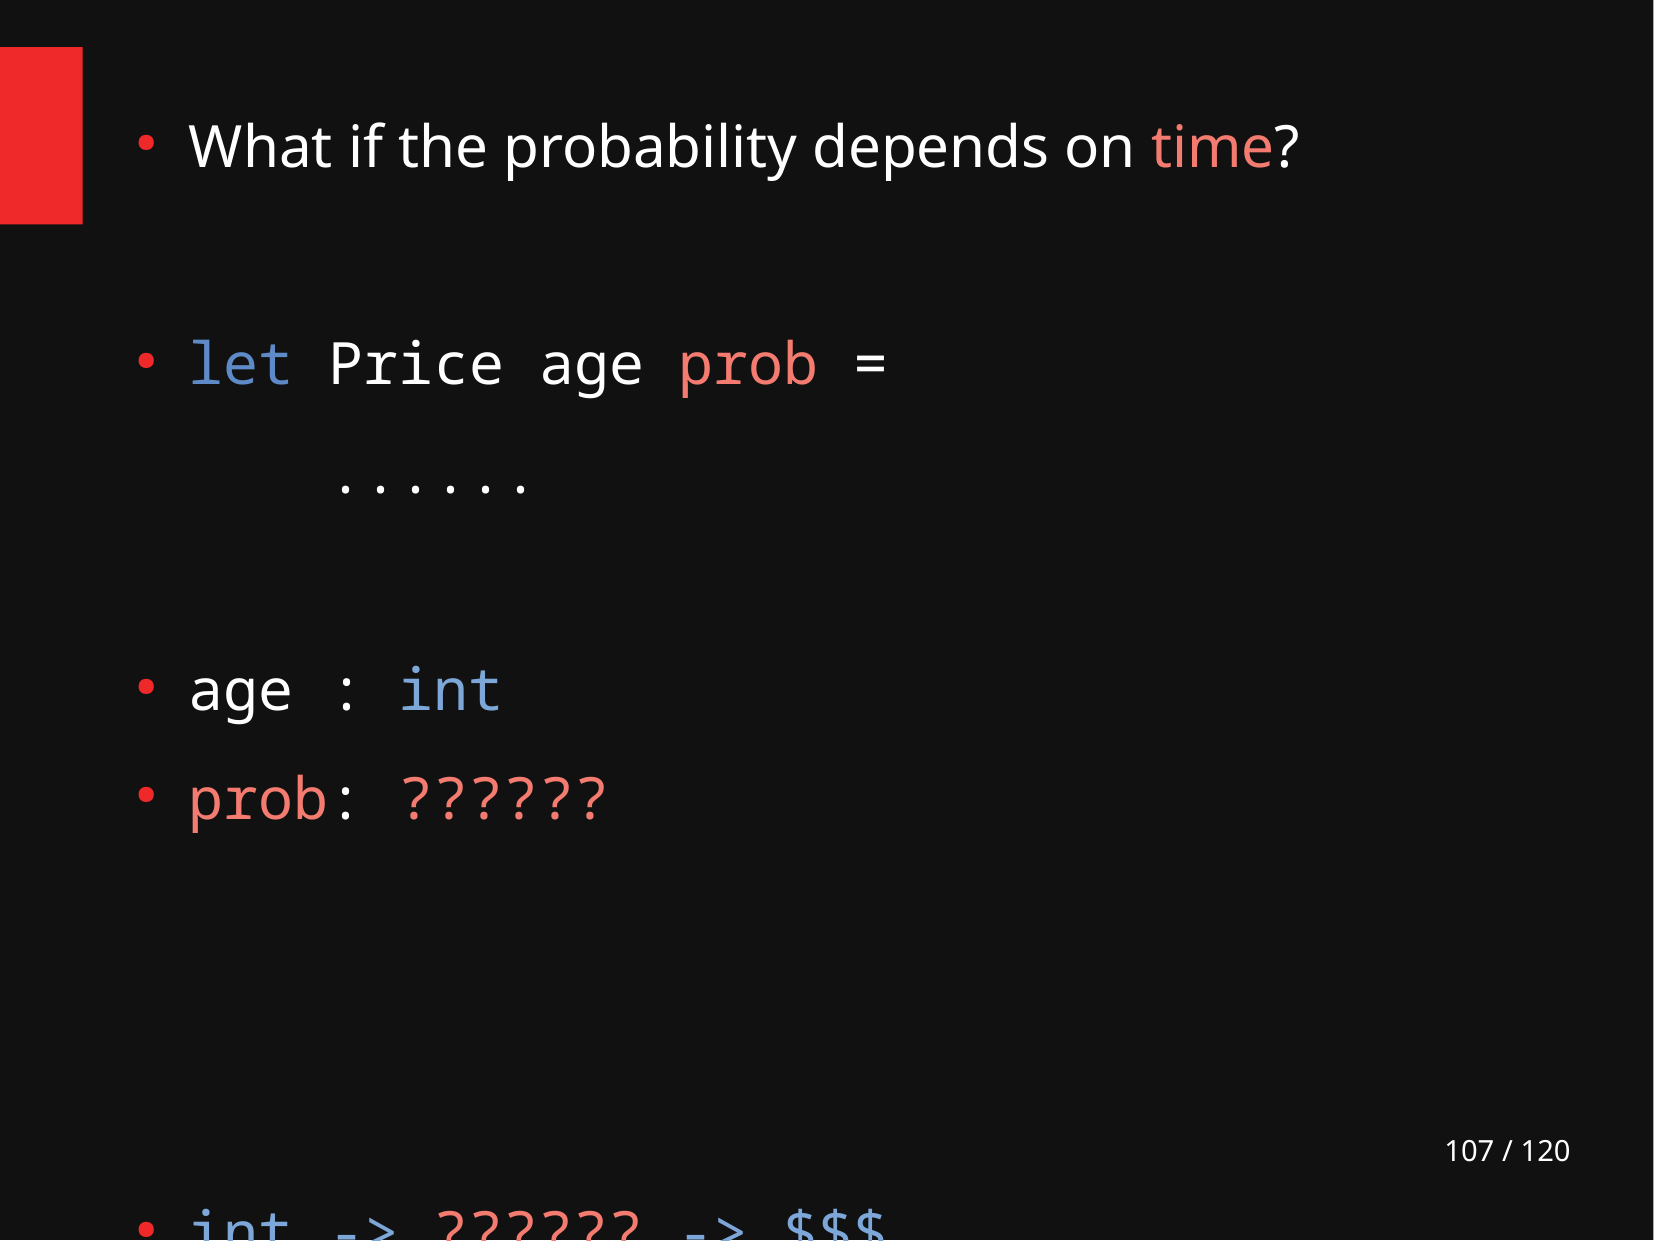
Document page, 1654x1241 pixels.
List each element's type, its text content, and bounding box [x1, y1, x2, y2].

list What if the probability depends on time? let Price age prob = ...... age : int prob: ?????? int -> ?????? -> $$$ [118, 105, 1536, 1074]
